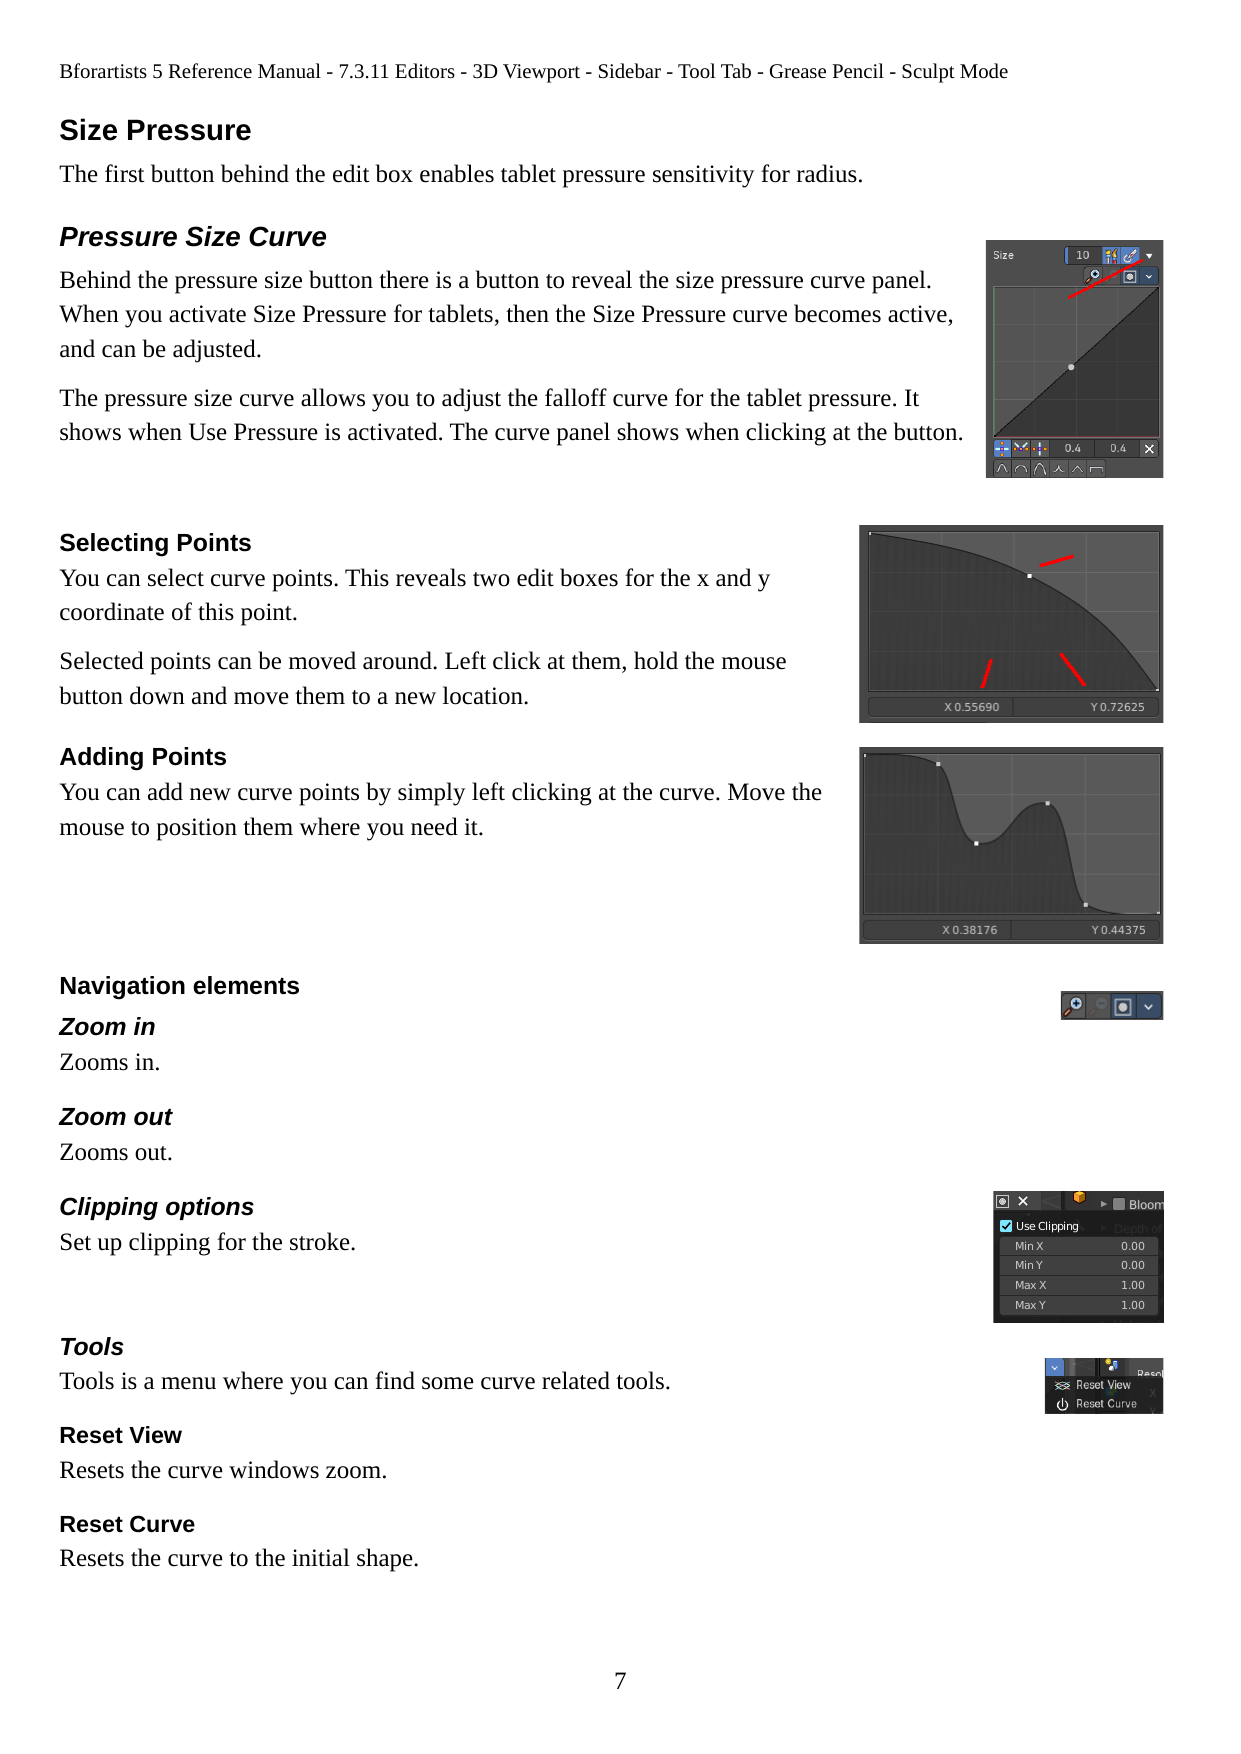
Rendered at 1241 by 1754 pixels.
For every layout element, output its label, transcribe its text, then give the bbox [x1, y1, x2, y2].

text Resets the curve to the initial shape. [59, 1543, 1181, 1572]
text Behind the pressure size button there is a button to reveal the size pressure curve panel. When you activate Size Pressure for tablets, then the Size Pressure curve becomes active, and can be adjusted. [59, 265, 985, 362]
text You can select curve points. This reveals two edit boxes for the x and y coordinate of this point. [59, 563, 859, 626]
picture [1044, 1358, 1164, 1414]
text The pressure size curve allows you to adjust the falloff curve for the tablet pressure. It shows when Use Pressure is activated. The curve panel shows when clicking at the button. [59, 383, 985, 446]
subtitle [1164, 528, 1181, 556]
subtitle Navigation elements [59, 971, 1181, 1000]
picture [859, 525, 1164, 723]
subtitle Zoom out [59, 1102, 1181, 1131]
text Tools is a menu where you can find some curve related tools. [59, 1366, 1044, 1395]
picture [985, 240, 1164, 478]
subtitle Adding Points [59, 742, 1181, 771]
subtitle Reset Curve [59, 1510, 1181, 1537]
text The first button behind the edit box enables tablet pressure sensitivity for radius. [59, 159, 1181, 188]
subtitle [1164, 1192, 1181, 1221]
subtitle Selecting Points [59, 528, 859, 556]
text Selected points can be moved around. Left click at them, hold the mouse button down and move them to a new location. [59, 646, 859, 709]
text Set up clipping for the stroke. [59, 1227, 993, 1256]
text Zooms in. [59, 1047, 1181, 1076]
subtitle Size Pressure [59, 113, 1181, 146]
text Zooms out. [59, 1137, 1181, 1166]
subtitle Pressure Size Curve [59, 220, 1181, 252]
picture [1060, 991, 1164, 1020]
text Resets the curve windows zoom. [59, 1455, 1181, 1483]
text You can add new curve points by simply left clicking at the curve. Move the mouse to position them where you need it. [59, 777, 859, 840]
subtitle Reset View [59, 1422, 1181, 1448]
picture [859, 747, 1164, 944]
subtitle Tools [59, 1332, 1181, 1360]
picture [993, 1191, 1164, 1323]
subtitle Zoom in [59, 1012, 1181, 1041]
subtitle Clipping options [59, 1192, 993, 1221]
